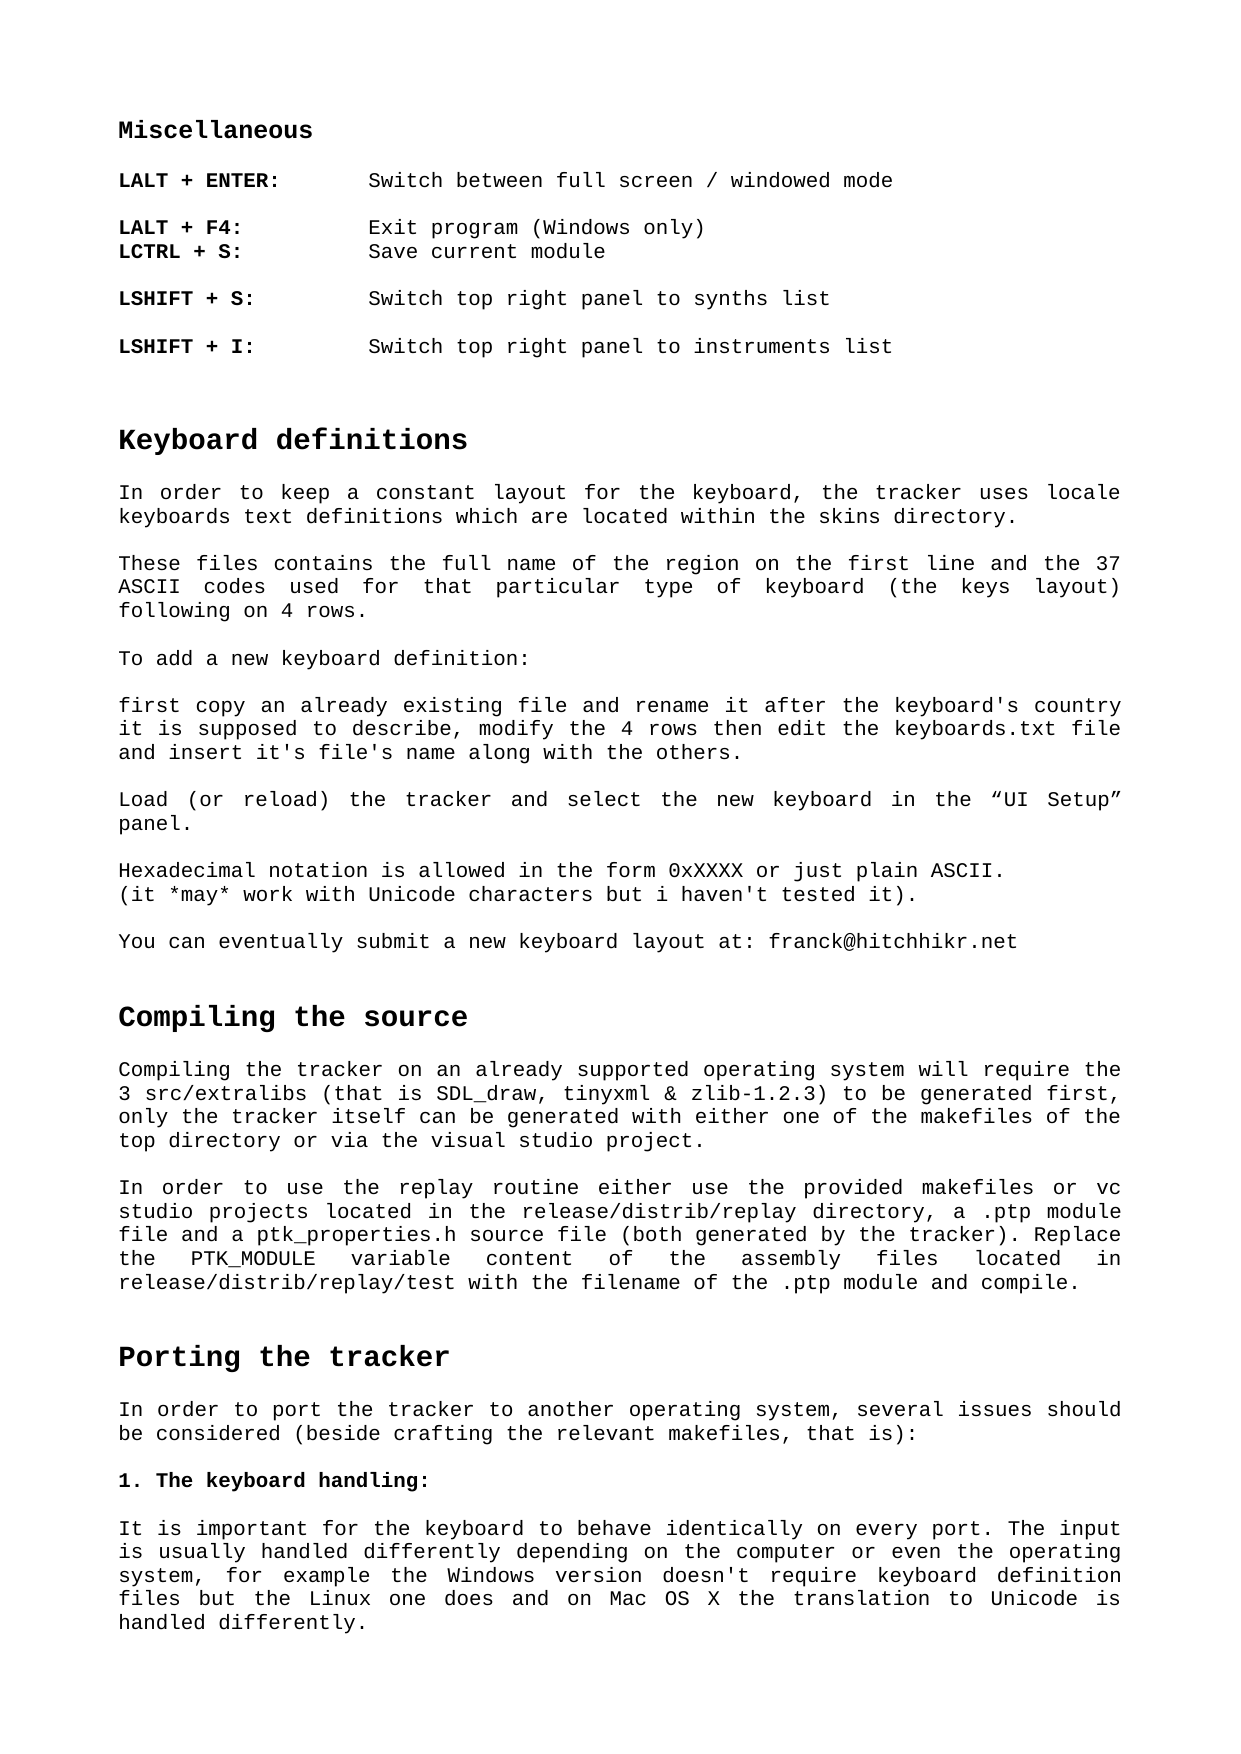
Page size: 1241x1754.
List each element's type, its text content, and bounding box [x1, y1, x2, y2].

text 1. The keyboard handling: [118, 1470, 1122, 1494]
text LALT + ENTER: Switch between full screen / windowed mode [118, 170, 1122, 194]
text Compiling the source [118, 1002, 1122, 1035]
text It is important for the keyboard to behave identically on every port. The input is usually handled differently depending on the computer or even the operating system, for example the Windows version doesn't require keyboard definition files but the Linux one does and on Mac OS X the translation to Unicode is handled differently. [118, 1517, 1122, 1636]
text These files contains the full name of the region on the first line and the 37 ASCII codes used for that particular type of keyboard (the keys layout) following on 4 rows. [118, 553, 1122, 624]
text Hexadecimal notation is allowed in the form 0xXXXX or just plain ASCII. [118, 860, 1122, 884]
text LCTRL + S: Save current module [118, 241, 1122, 265]
text In order to use the replay routine either use the provided makefiles or vc studio projects located in the release/distrib/replay directory, a .ptp module file and a ptk_properties.h source file (both generated by the tracker). Replace the PTK_MODULE variable content of the assembly files located in release/distrib/replay/test with the filename of the .ptp module and compile. [118, 1177, 1122, 1295]
text Compiling the tracker on an already supported operating system will require the 3 src/extralibs (that is SDL_draw, tinyxml & zlib-1.2.3) to be generated first, only the tracker itself can be generated with either one of the makefiles of the top directory or via the visual studio project. [118, 1059, 1122, 1153]
text Load (or reload) the tracker and select the new keyboard in the “UI Setup” panel. [118, 789, 1122, 837]
text Miscellaneous [118, 118, 1122, 146]
text In order to port the tracker to another operating system, several issues should be considered (beside crafting the relevant makefiles, that is): [118, 1399, 1122, 1447]
text To add a new keyboard definition: [118, 647, 1122, 671]
text Porting the tracker [118, 1343, 1122, 1376]
text In order to keep a constant layout for the keyboard, the tracker uses locale keyboards text definitions which are located within the skins directory. [118, 482, 1122, 529]
text Keyboard definitions [118, 425, 1122, 458]
text (it *may* work with Unicode characters but i haven't tested it). [118, 884, 1122, 908]
text You can eventually submit a new keyboard layout at: franck@hitchhikr.net [118, 931, 1122, 955]
text LSHIFT + S: Switch top right panel to synths list [118, 288, 1122, 312]
text LSHIFT + I: Switch top right panel to instruments list [118, 336, 1122, 359]
text LALT + F4: Exit program (Windows only) [118, 217, 1122, 241]
text first copy an already existing file and rename it after the keyboard's country it is supposed to describe, modify the 4 rows then edit the keyboards.txt file and insert it's file's name along with the others. [118, 695, 1122, 766]
